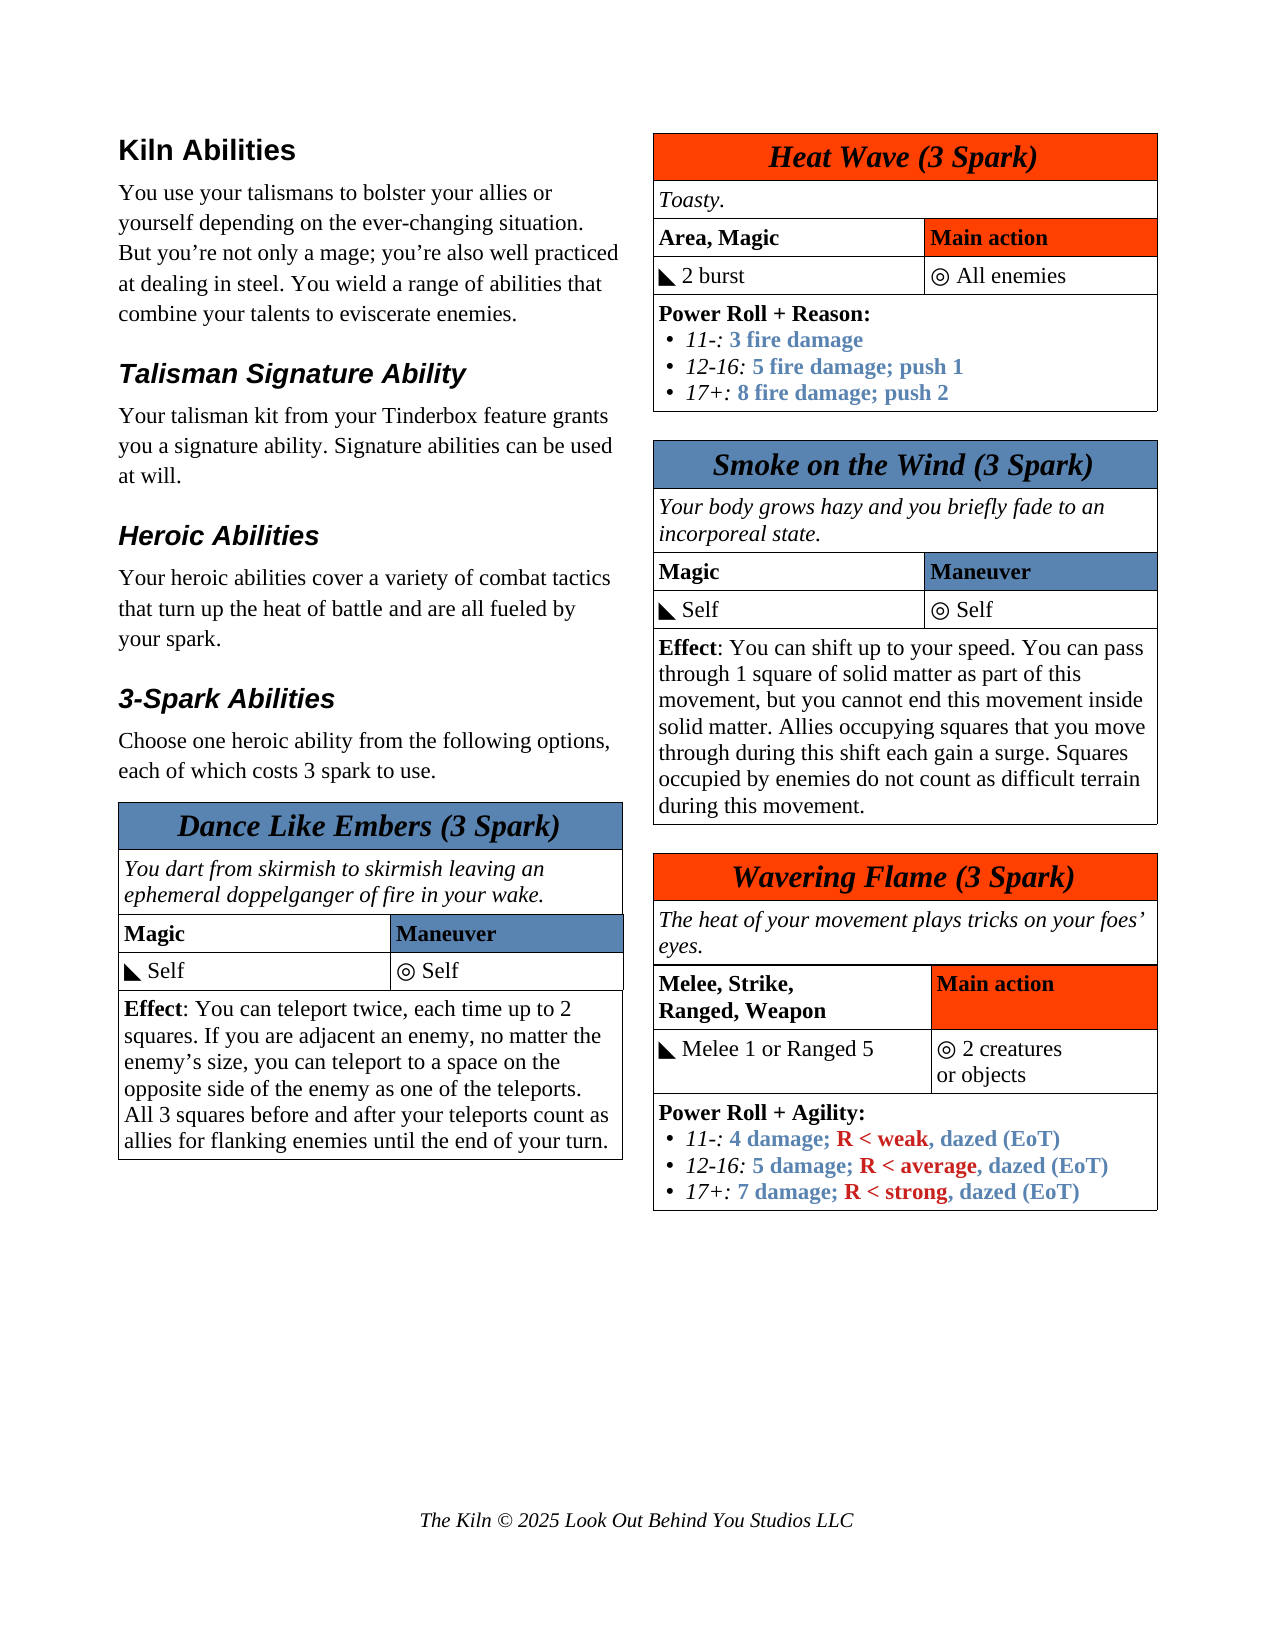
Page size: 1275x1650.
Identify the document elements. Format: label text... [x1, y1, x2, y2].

subtitle Kiln Abilities [118, 133, 622, 166]
table_header Magic [119, 915, 390, 952]
table_header Effect: You can teleport twice, each time up to 2 squares. If you are adjacent an enemy, no matter the enemy’s size, you can teleport to a space on the opposite side of the enemy as one of the teleports. All 3 squares before and after your teleports count as allies for flanking enemies until the end of your turn. [119, 991, 622, 1159]
text You use your talismans to bolster your allies or yourself depending on the ever-changing situation. But you’re not only a mage; you’re also well practiced at dealing in steel. You wield a range of abilities that combine your talents to eviscerate enemies. [118, 179, 622, 326]
table_header Main action [925, 219, 1157, 256]
table_header Magic [654, 553, 924, 590]
table_header Wavering Flame (3 Spark) [654, 854, 1157, 900]
table_header Area, Magic [654, 219, 924, 256]
table_cell ◣ 2 burst [654, 257, 924, 294]
table_header Maneuver [391, 915, 623, 952]
subtitle Heroic Abilities [118, 520, 622, 552]
table_cell ◣ Self [654, 591, 924, 628]
table_header Maneuver [925, 553, 1157, 590]
text Your heroic abilities cover a variety of combat tactics that turn up the heat of battle and are all fueled by your spark. [118, 564, 622, 651]
table_header Effect: You can shift up to your speed. You can pass through 1 square of solid matter as part of this movement, but you cannot end this movement inside solid matter. Allies occupying squares that you move through during this shift each gain a surge. Squares occupied by enemies do not count as difficult terrain during this movement. [654, 629, 1157, 824]
table_cell ◣ Self [119, 953, 390, 990]
table_header Dance Like Embers (3 Spark) [119, 803, 622, 849]
table_cell ◎ All enemies [925, 257, 1157, 294]
table_header Melee, Strike, Ranged, Weapon [654, 966, 931, 1029]
table_header Power Roll + Agility: 11-: 4 damage; R < weak, dazed (EoT) 12-16: 5 damage; R < average, dazed (EoT) 17+: 7 damage; R < strong, dazed (EoT) [654, 1094, 1157, 1210]
text Choose one heroic ability from the following options, each of which costs 3 spark to use. [118, 727, 622, 783]
table_cell ◎ 2 creatures or objects [932, 1030, 1157, 1093]
table_cell ◣ Melee 1 or Ranged 5 [654, 1030, 931, 1093]
table_cell Your body grows hazy and you briefly fade to an incorporeal state. [654, 489, 1157, 552]
table_cell The heat of your movement plays tricks on your foes’ eyes. [654, 901, 1157, 964]
text Your talisman kit from your Tinderbox feature grants you a signature ability. Signature abilities can be used at will. [118, 402, 622, 489]
table_cell Toasty. [654, 181, 1157, 218]
subtitle 3-Spark Abilities [118, 682, 622, 714]
table_cell ◎ Self [391, 953, 623, 990]
table_header Smoke on the Wind (3 Spark) [654, 441, 1157, 488]
subtitle Talisman Signature Ability [118, 357, 622, 389]
table_cell You dart from skirmish to skirmish leaving an ephemeral doppelganger of fire in your wake. [119, 850, 622, 914]
table_cell ◎ Self [925, 591, 1157, 628]
table_header Heat Wave (3 Spark) [654, 134, 1157, 180]
table_header Main action [932, 966, 1157, 1029]
table_header Power Roll + Reason: 11-: 3 fire damage 12-16: 5 fire damage; push 1 17+: 8 fire damage; push 2 [654, 295, 1157, 411]
